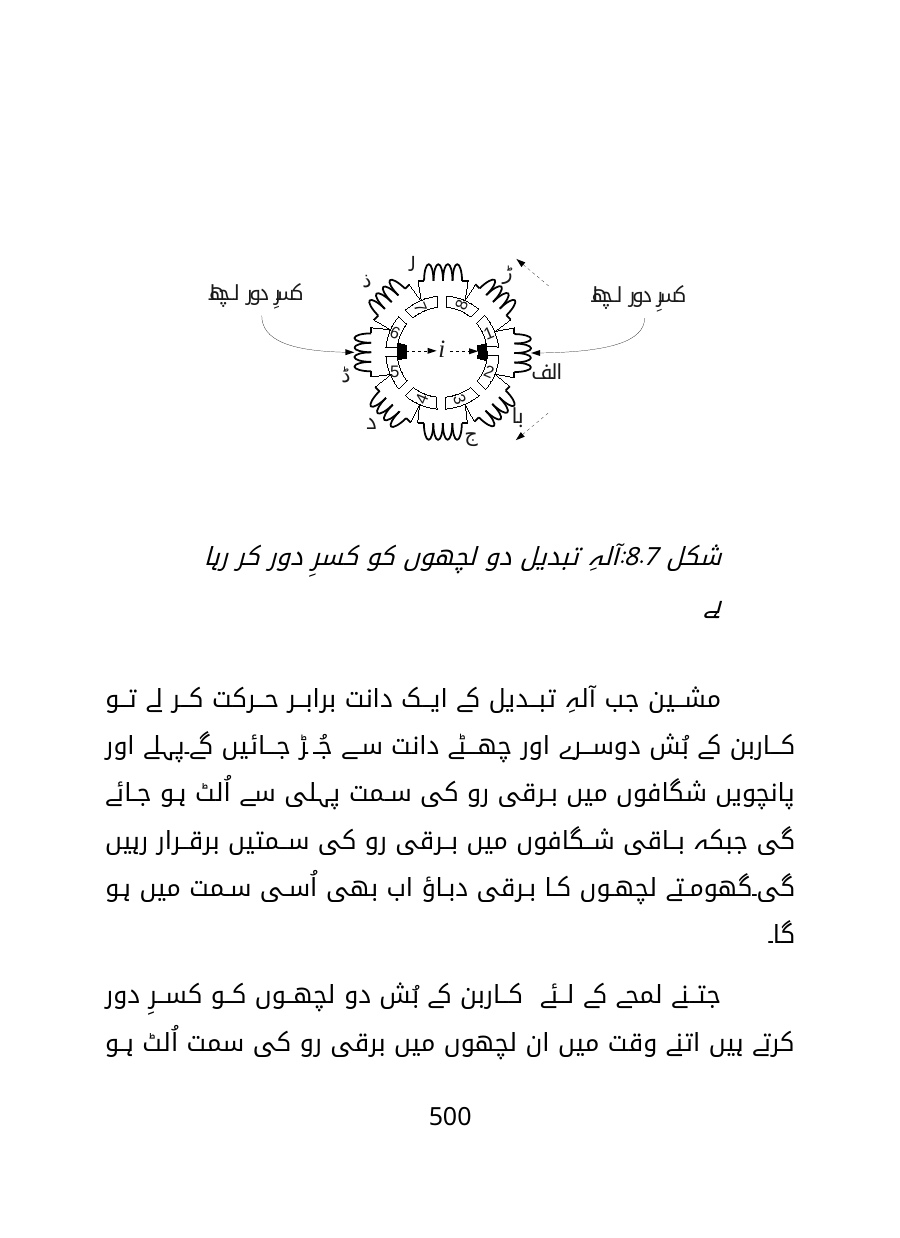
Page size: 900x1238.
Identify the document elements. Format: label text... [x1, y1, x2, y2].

text جتنے لمحے کے لئے کاربن کے بُش دو لچھوں کو کسرِ دور کرتے ہیں اتنے وقت میں ان لچھوں میں برقی رو کی سمت اُلٹ ہو [105, 972, 795, 1067]
text مشین جب آلہِ تبدیل کے ایک دانت برابر حرکت کر لے تو کاربن کے بُش دوسرے اور چھٹے دانت سے جُڑ جائیں گے۔پہلے اور پانچویں شگافوں میں برقی رو کی سمت پہلی سے اُلٹ ہو جائے گی جبکہ باقی شگافوں میں برقی رو کی سمتیں برقرار رہیں گی۔گھومتے لچھوں کا برقی دباؤ اب بھی اُسی سمت میں ہو گا۔ [105, 675, 795, 959]
text شکل 8.7:آلہِ تبدیل دو لچھوں کو کسرِ دور کر رہا ہے [179, 181, 721, 628]
